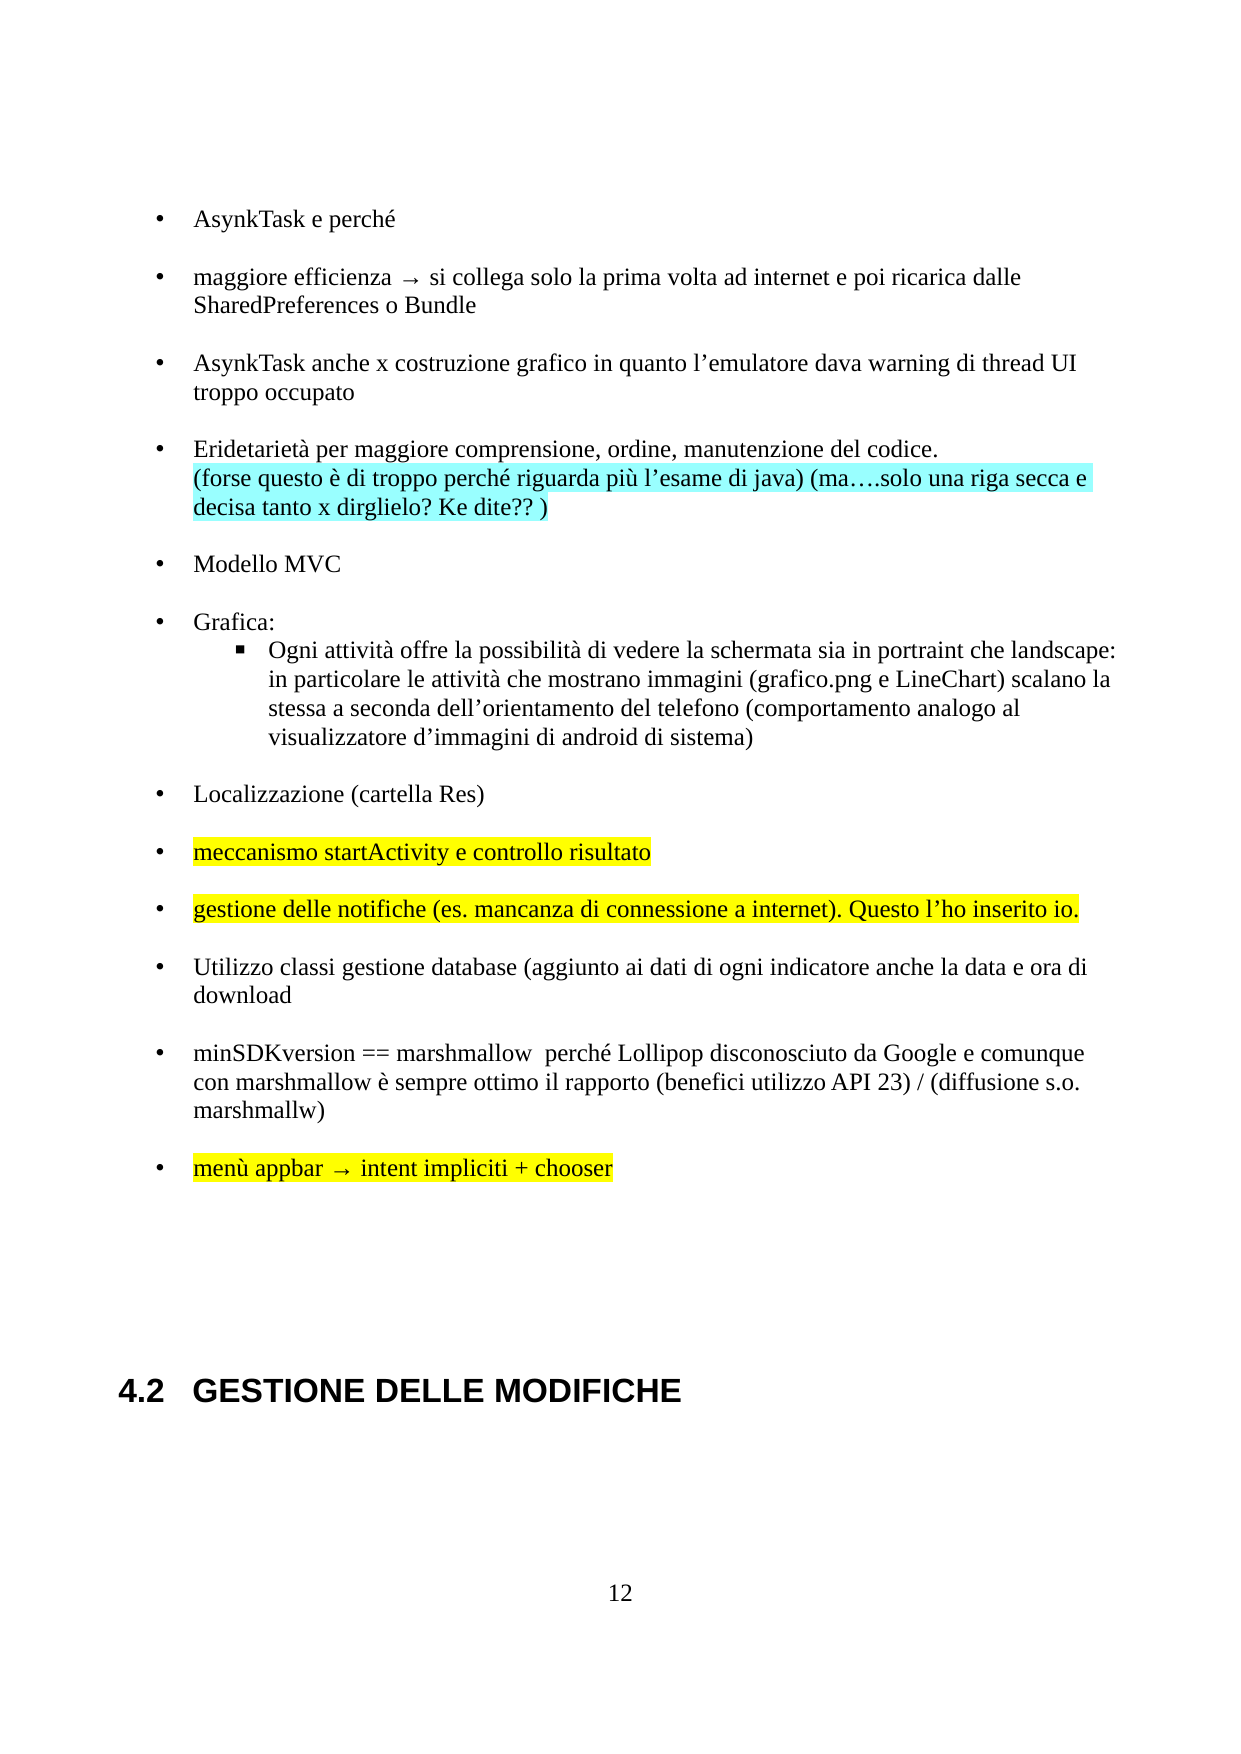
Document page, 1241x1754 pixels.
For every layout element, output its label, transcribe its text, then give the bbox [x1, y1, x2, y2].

subtitle 4.2 GESTIONE DELLE MODIFICHE [118, 1370, 1122, 1409]
list Localizzazione (cartella Res) [156, 779, 1122, 808]
list (forse questo è di troppo perché riguarda più l’esame di java) (ma….solo una riga secca e decisa tanto x dirglielo? Ke dite?? ) [156, 463, 1122, 521]
list menù appbar → intent impliciti + chooser [156, 1153, 1122, 1182]
list Modello MVC [156, 549, 1122, 578]
list AsynkTask e perché [156, 204, 1122, 233]
list Utilizzo classi gestione database (aggiunto ai dati di ogni indicatore anche la data e ora di download [156, 952, 1122, 1009]
list AsynkTask anche x costruzione grafico in quanto l’emulatore dava warning di thread UI troppo occupato [156, 348, 1122, 406]
list meccanismo startActivity e controllo risultato [156, 837, 1122, 866]
list maggiore efficienza → si collega solo la prima volta ad internet e poi ricarica dalle SharedPreferences o Bundle [156, 262, 1122, 319]
list in particolare le attività che mostrano immagini (grafico.png e LineChart) scalano la stessa a seconda dell’orientamento del telefono (comportamento analogo al visualizzatore d’immagini di android di sistema) [231, 664, 1122, 751]
list Ogni attività offre la possibilità di vedere la schermata sia in portraint che landscape: [231, 636, 1122, 664]
list gestione delle notifiche (es. mancanza di connessione a internet). Questo l’ho inserito io. [156, 894, 1122, 923]
list Eridetarietà per maggiore comprensione, ordine, manutenzione del codice. [156, 434, 1122, 463]
list Grafica: [156, 607, 1122, 636]
list minSDKversion == marshmallow perché Lollipop disconosciuto da Google e comunque con marshmallow è sempre ottimo il rapporto (benefici utilizzo API 23) / (diffusione s.o. marshmallw) [156, 1038, 1122, 1124]
